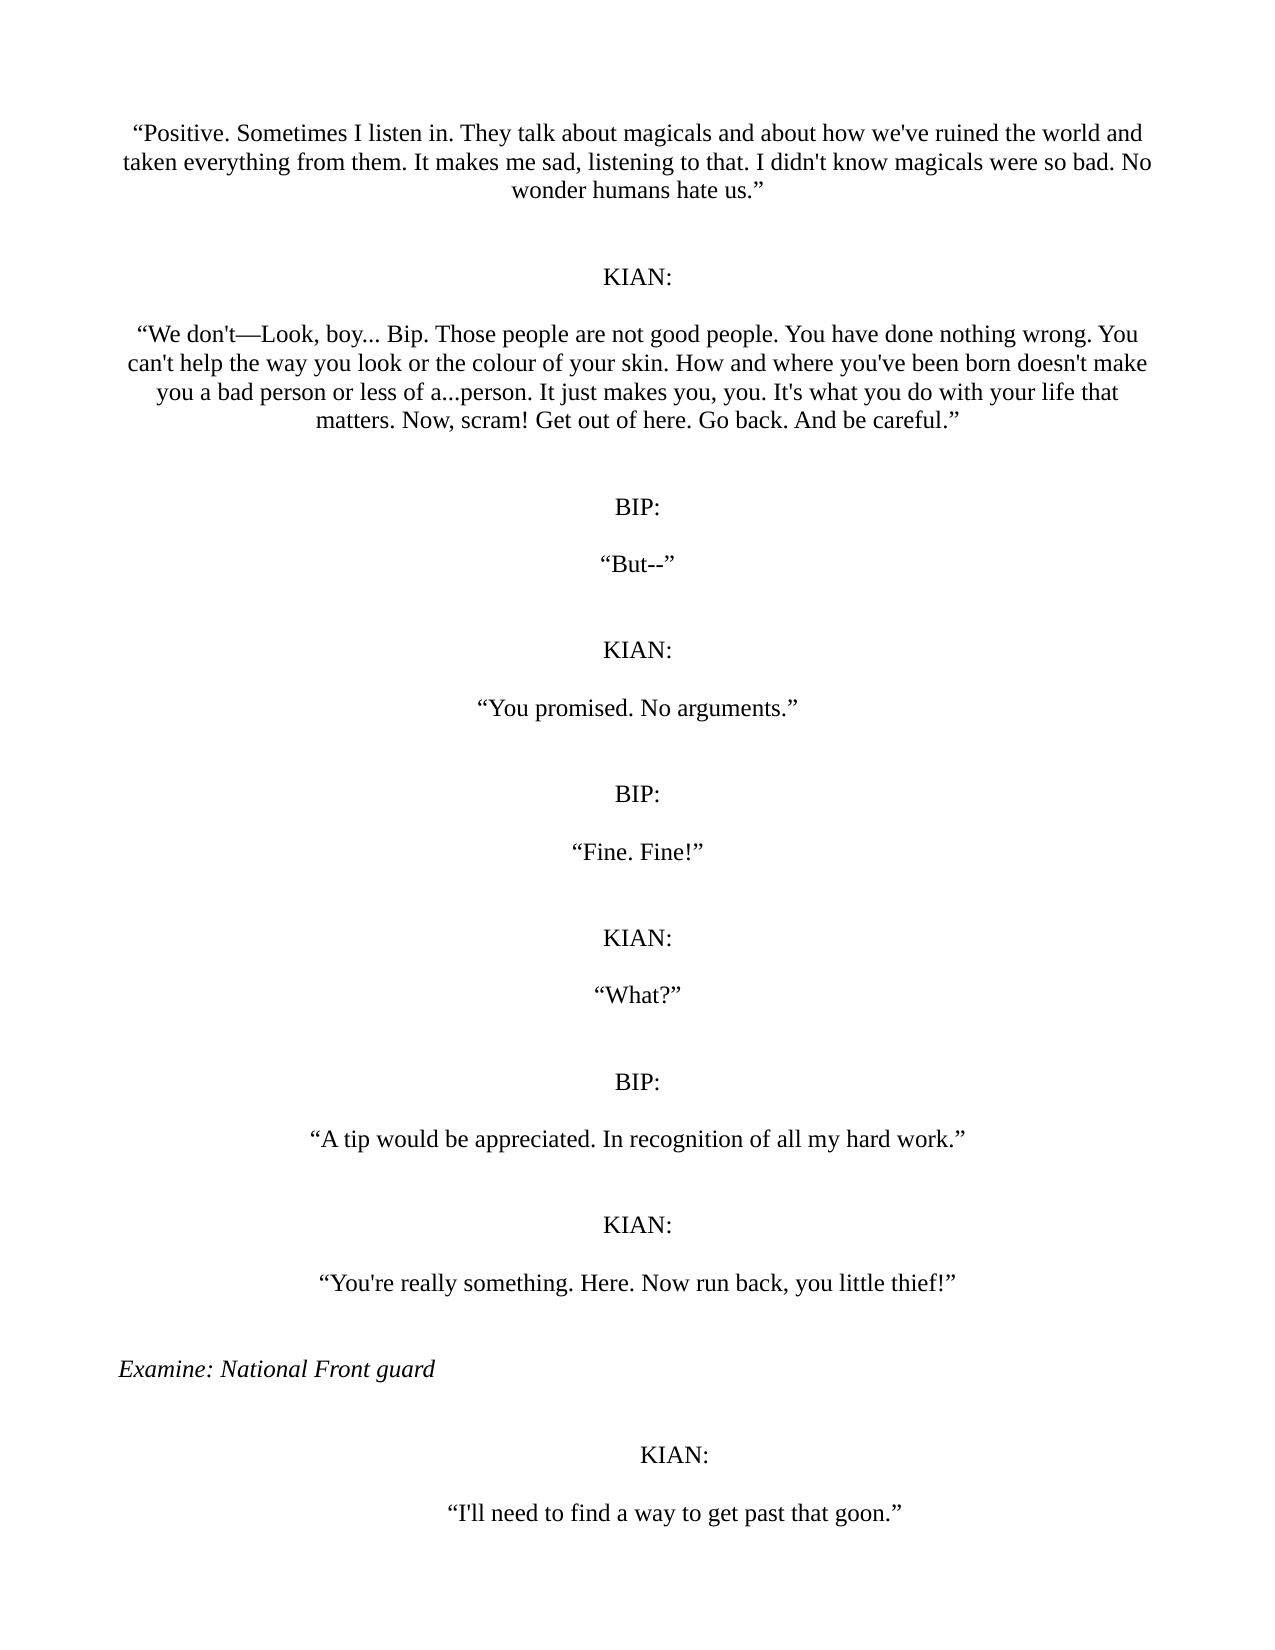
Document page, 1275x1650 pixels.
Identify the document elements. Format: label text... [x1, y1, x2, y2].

text “Fine. Fine!” [118, 837, 1157, 866]
text KIAN: [118, 636, 1157, 664]
text BIP: “A tip would be appreciated. In recognition of all my hard work.” [118, 1038, 1157, 1153]
text “I'll need to find a way to get past that goon.” [118, 1498, 1157, 1527]
text “Positive. Sometimes I listen in. They talk about magicals and about how we've ruined the world and taken everything from them. It makes me sad, listening to that. I didn't know magicals were so bad. No wonder humans hate us.” [118, 118, 1157, 204]
text BIP: [118, 779, 1157, 808]
text “You're really something. Here. Now run back, you little thief!” [118, 1239, 1157, 1297]
text KIAN: [118, 1211, 1157, 1239]
text BIP: [118, 492, 1157, 521]
text KIAN: “What?” [118, 923, 1157, 1009]
text Examine: National Front guard [118, 1354, 1157, 1383]
text “But--” [118, 521, 1157, 578]
text KIAN: [118, 262, 1157, 291]
text “You promised. No arguments.” [118, 664, 1157, 722]
text “We don't—Look, boy... Bip. Those people are not good people. You have done nothing wrong. You can't help the way you look or the colour of your skin. How and where you've been born doesn't make you a bad person or less of a...person. It just makes you, you. It's what you do with your life that matters. Now, scram! Get out of here. Go back. And be careful.” [118, 319, 1157, 434]
text KIAN: [118, 1441, 1157, 1469]
